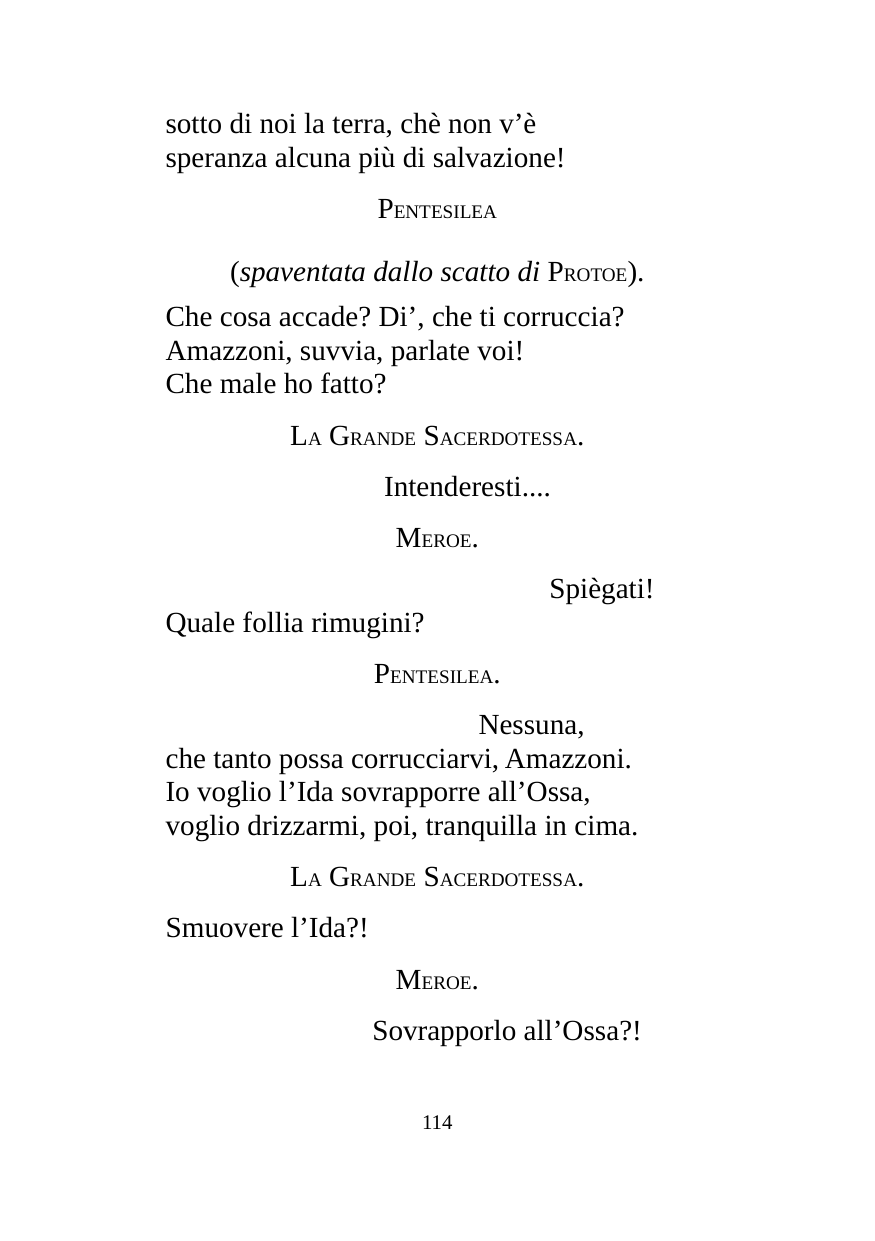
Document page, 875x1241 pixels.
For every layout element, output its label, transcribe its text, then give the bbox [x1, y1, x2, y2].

text sotto di noi la terra, chè non v’è speranza alcuna più di salvazione! [165, 106, 768, 173]
text Meroe. [106, 962, 768, 995]
text (spaventata dallo scatto di Protoe). [106, 254, 768, 288]
text Nessuna, che tanto possa corrucciarvi, Amazzoni. Io voglio l’Ida sovrapporre all’Ossa, voglio drizzarmi, poi, tranquilla in cima. [165, 707, 768, 842]
text Smuovere l’Ida?! [165, 911, 768, 944]
text Meroe. [106, 520, 768, 554]
text La Grande Sacerdotessa. [106, 859, 768, 893]
text Intenderesti.... [165, 469, 768, 502]
text Spiègati! Quale follia rimugini? [165, 571, 768, 638]
text Pentesilea. [106, 656, 768, 690]
text Che cosa accade? Di’, che ti corruccia? Amazzoni, suvvia, parlate voi! Che male ho fatto? [165, 299, 768, 400]
text Sovrapporlo all’Ossa?! [165, 1013, 768, 1047]
text La Grande Sacerdotessa. [106, 418, 768, 451]
text Pentesilea [106, 191, 768, 224]
